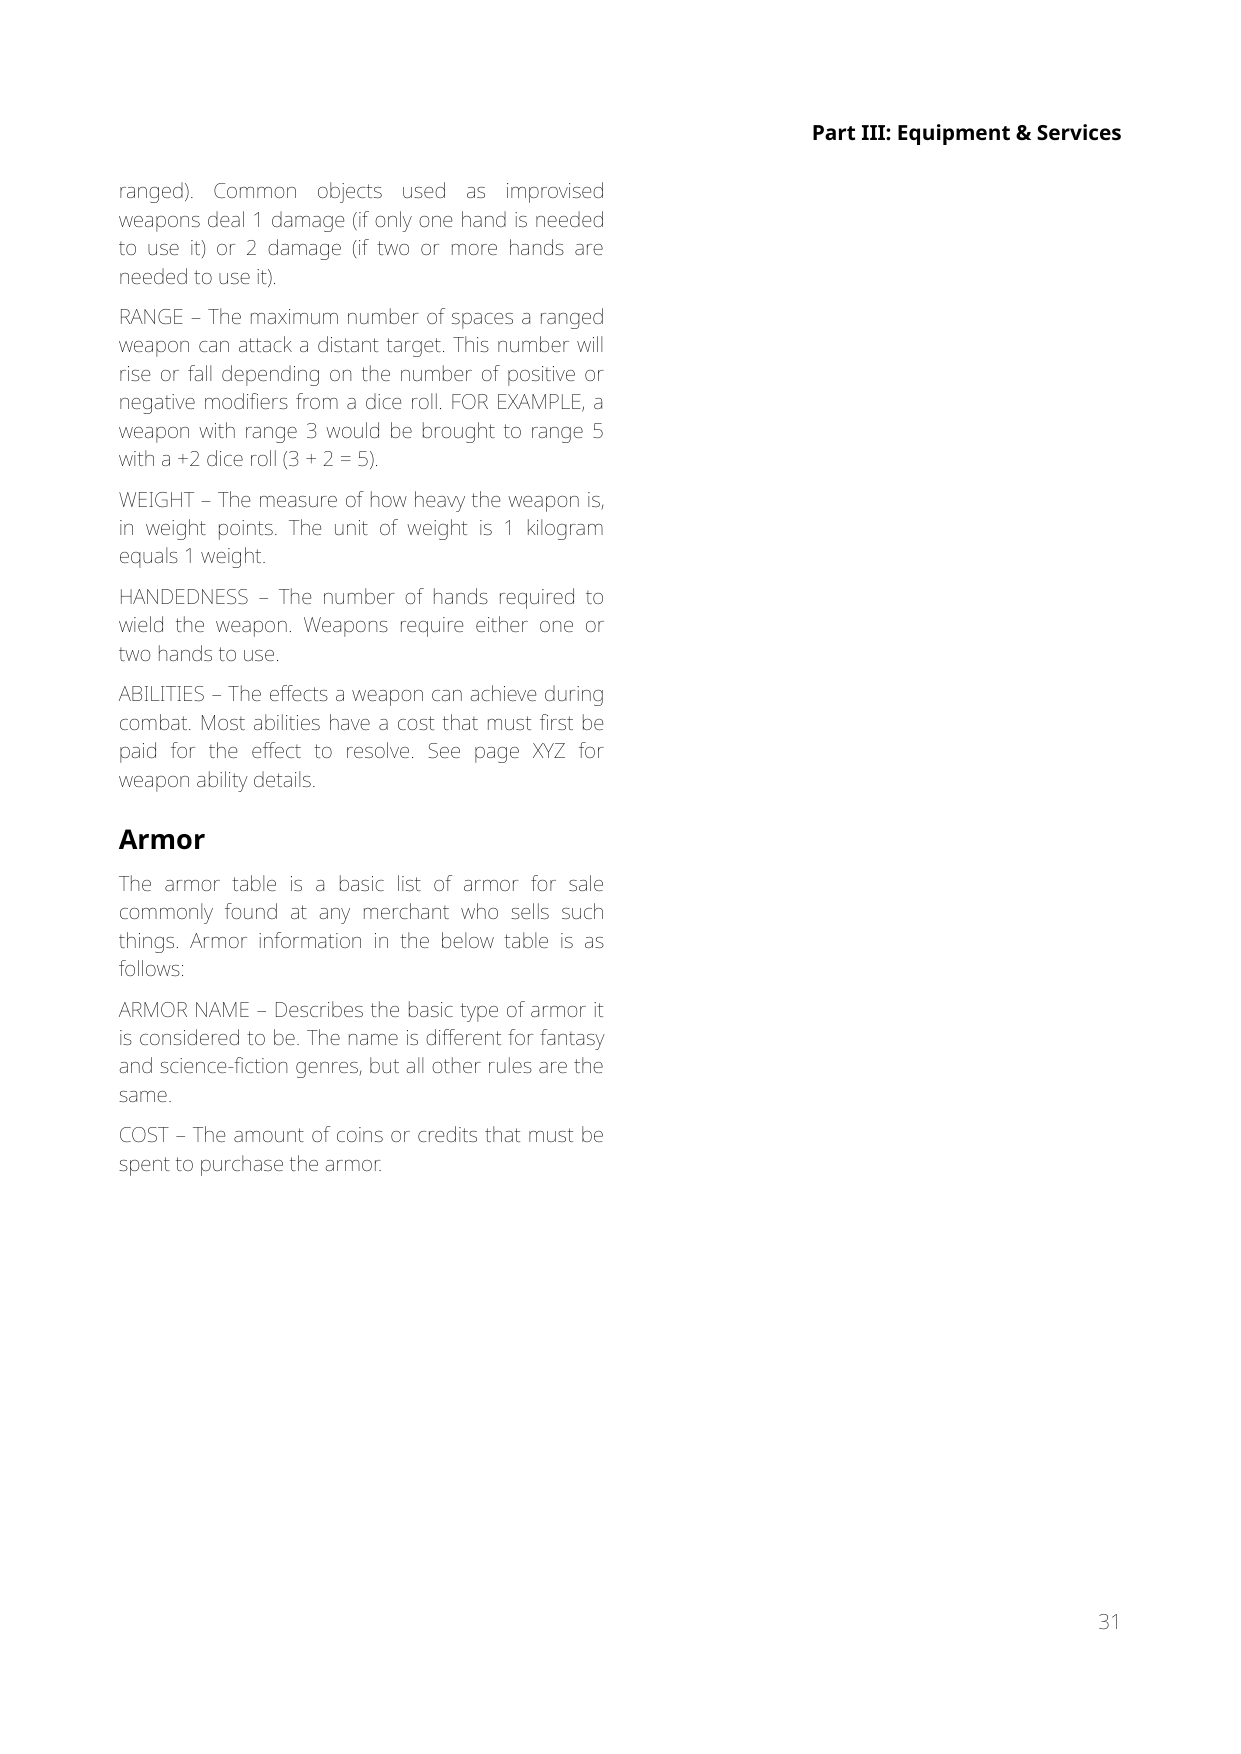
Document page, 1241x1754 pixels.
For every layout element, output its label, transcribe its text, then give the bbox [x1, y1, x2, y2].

text HANDEDNESS – The number of hands required to wield the weapon. Weapons require either one or two hands to use. [118, 582, 605, 667]
text ABILITIES – The effects a weapon can achieve during combat. Most abilities have a cost that must first be paid for the effect to resolve. See page XYZ for weapon ability details. [118, 679, 605, 793]
text ARMOR NAME – Describes the basic type of armor it is considered to be. The name is different for fantasy and science-fiction genres, but all other rules are the same. [118, 995, 605, 1108]
text Armor [118, 820, 605, 857]
text WEIGHT – The measure of how heavy the weapon is, in weight points. The unit of weight is 1 kilogram equals 1 weight. [118, 485, 605, 570]
text RANGE – The maximum number of spaces a ranged weapon can attack a distant target. This number will rise or fall depending on the number of positive or negative modifiers from a dice roll. FOR EXAMPLE, a weapon with range 3 would be brought to range 5 with a +2 dice roll (3 + 2 = 5). [118, 302, 605, 473]
text COST – The amount of coins or credits that must be spent to purchase the armor. [118, 1120, 605, 1177]
text ranged). Common objects used as improvised weapons deal 1 damage (if only one hand is needed to use it) or 2 damage (if two or more hands are needed to use it). [118, 176, 605, 290]
text The armor table is a basic list of armor for sale commonly found at any merchant who sells such things. Armor information in the below table is as follows: [118, 869, 605, 983]
